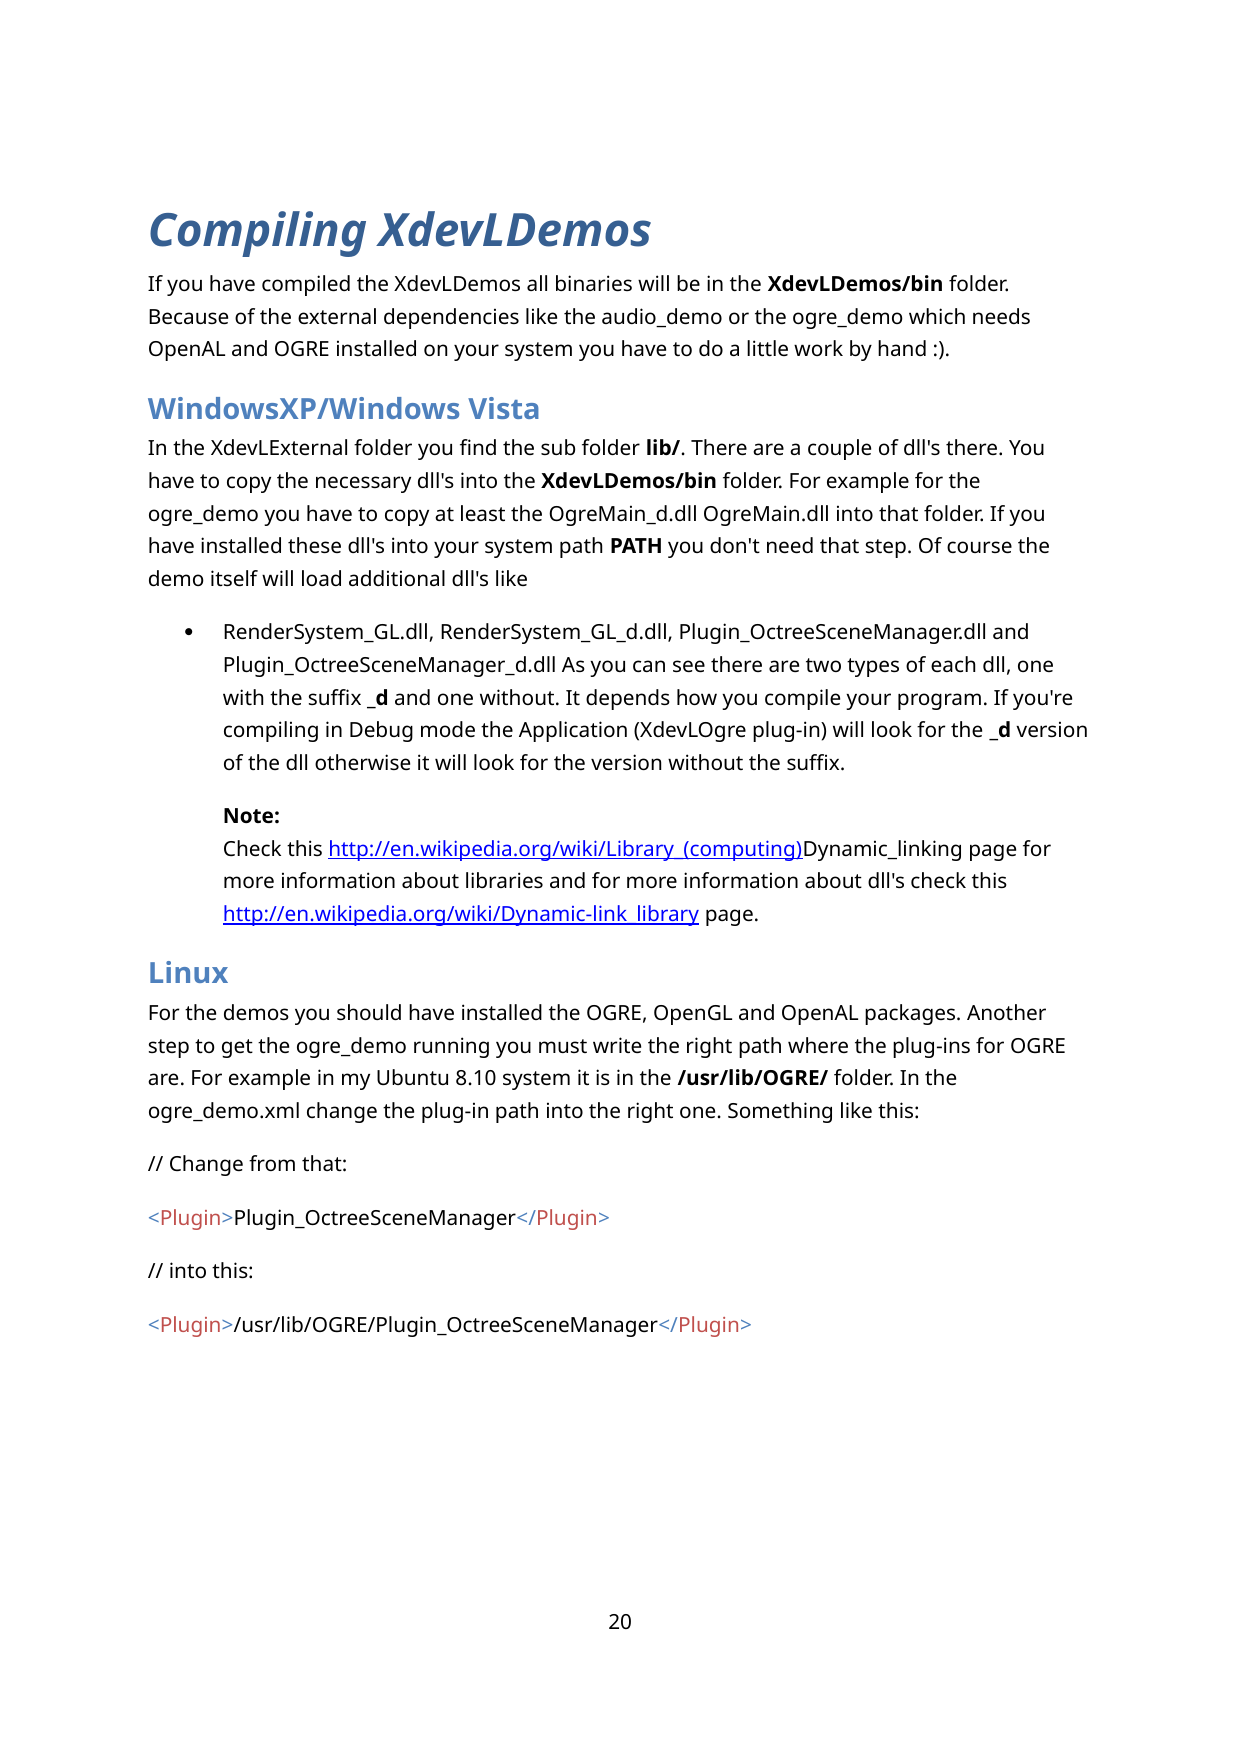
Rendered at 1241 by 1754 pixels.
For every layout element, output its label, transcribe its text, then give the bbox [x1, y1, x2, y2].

subtitle WindowsXP/Windows Vista [148, 388, 1092, 428]
subtitle Compiling XdevLDemos [148, 198, 1092, 260]
list RenderSystem_GL.dll, RenderSystem_GL_d.dll, Plugin_OctreeSceneManager.dll and Plugin_OctreeSceneManager_d.dll As you can see there are two types of each dll, one with the suffix _d and one without. It depends how you compile your program. If you're compiling in Debug mode the Application (XdevLOgre plug-in) will look for the _d version of the dll otherwise it will look for the version without the suffix. [185, 617, 1092, 776]
text // Change from that: [148, 1149, 1092, 1178]
text If you have compiled the XdevLDemos all binaries will be in the XdevLDemos/bin folder. Because of the external dependencies like the audio_demo or the ogre_demo which needs OpenAL and OGRE installed on your system you have to do a little work by hand :). [148, 269, 1092, 363]
text <Plugin>Plugin_OctreeSceneManager</Plugin> [148, 1203, 1092, 1231]
text <Plugin>/usr/lib/OGRE/Plugin_OctreeSceneManager</Plugin> [148, 1310, 1092, 1338]
text // into this: [148, 1256, 1092, 1285]
text For the demos you should have installed the OGRE, OpenGL and OpenAL packages. Another step to get the ogre_demo running you must write the right path where the plug-ins for OGRE are. For example in my Ubuntu 8.10 system it is in the /usr/lib/OGRE/ folder. In the ogre_demo.xml change the plug-in path into the right one. Something like this: [148, 998, 1092, 1124]
text Check this http://en.wikipedia.org/wiki/Library_(computing)Dynamic_linking page for more information about libraries and for more information about dll's check this http://en.wikipedia.org/wiki/Dynamic-link_library page. [223, 834, 1092, 927]
subtitle Linux [148, 952, 1092, 992]
text Note: [223, 801, 1092, 830]
text In the XdevLExternal folder you find the sub folder lib/. There are a couple of dll's there. You have to copy the necessary dll's into the XdevLDemos/bin folder. For example for the ogre_demo you have to copy at least the OgreMain_d.dll OgreMain.dll into that folder. If you have installed these dll's into your system path PATH you don't need that step. Of course the demo itself will load additional dll's like [148, 433, 1092, 592]
